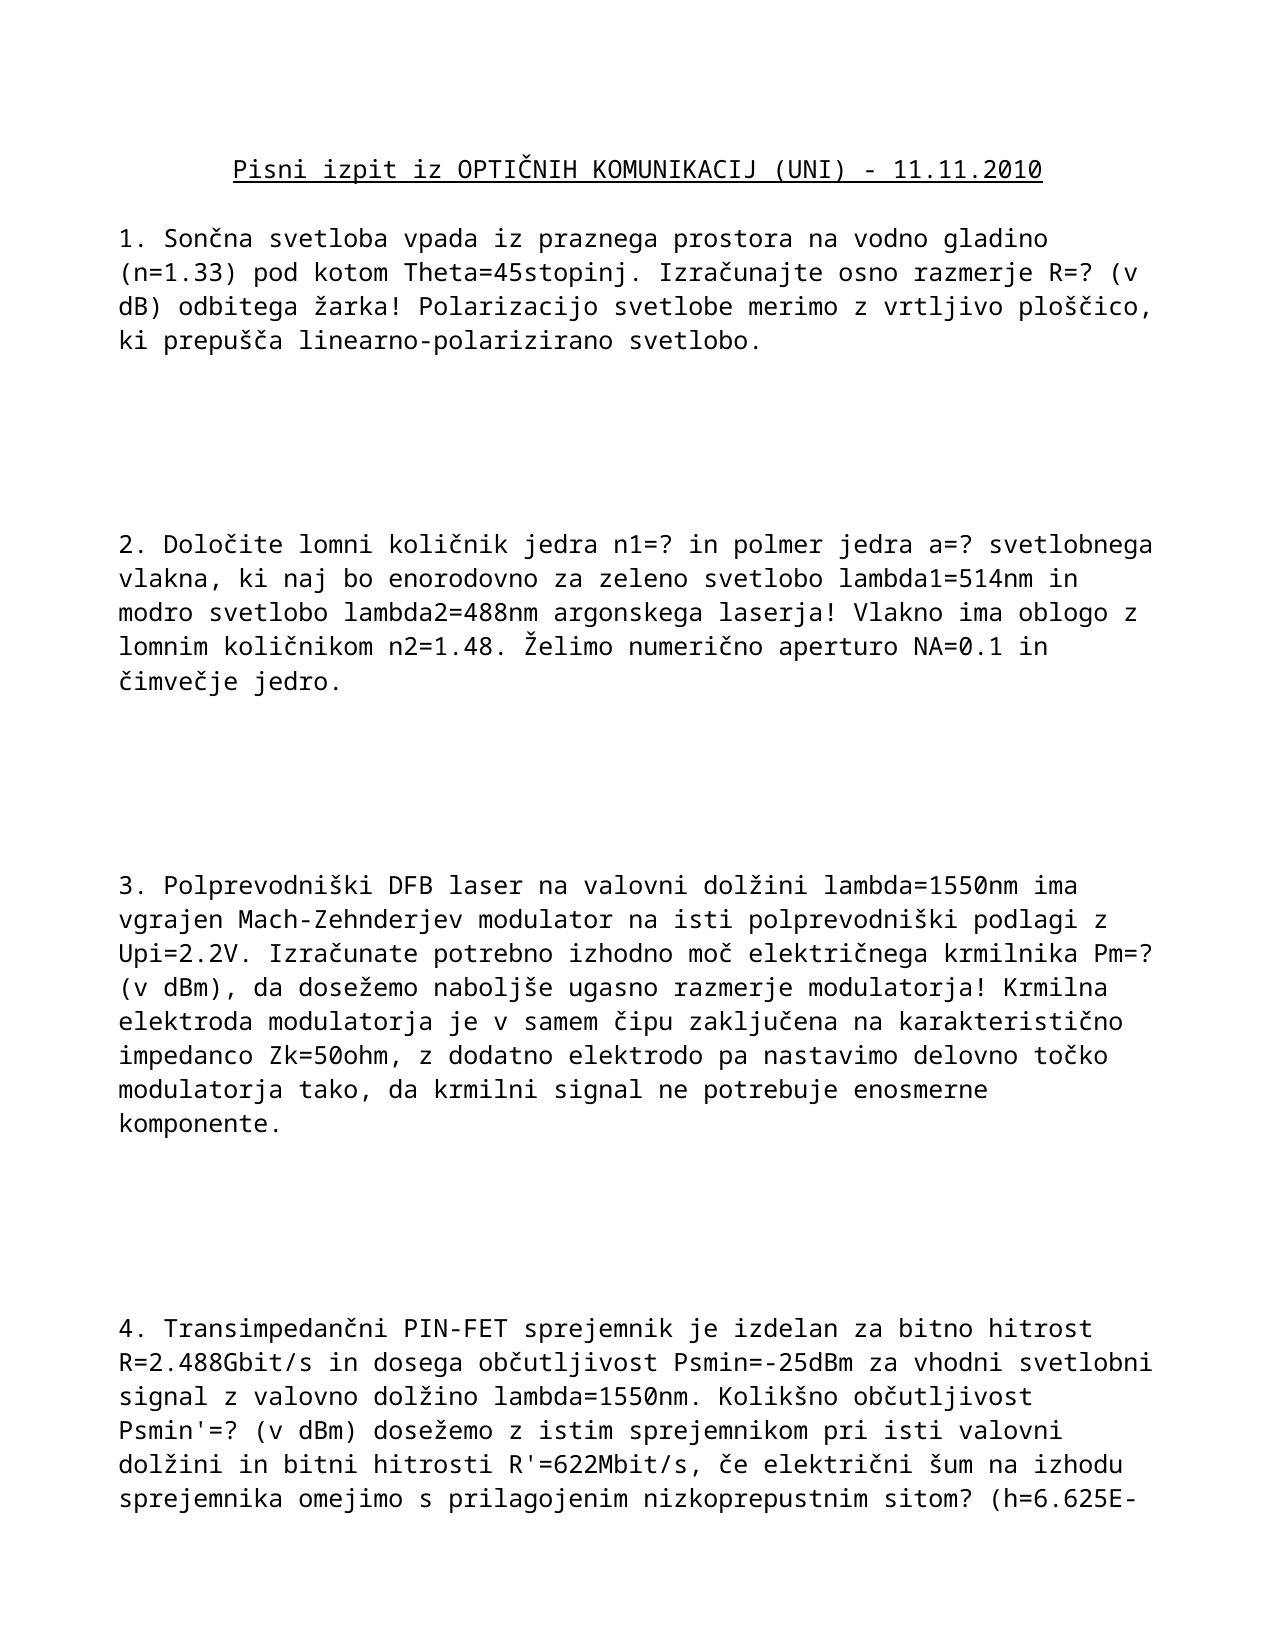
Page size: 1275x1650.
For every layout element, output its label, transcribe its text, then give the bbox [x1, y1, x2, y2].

text 3. Polprevodniški DFB laser na valovni dolžini lambda=1550nm ima vgrajen Mach-Zehnderjev modulator na isti polprevodniški podlagi z Upi=2.2V. Izračunate potrebno izhodno moč električnega krmilnika Pm=? (v dBm), da dosežemo naboljše ugasno razmerje modulatorja! Krmilna elektroda modulatorja je v samem čipu zaključena na karakteristično impedanco Zk=50ohm, z dodatno elektrodo pa nastavimo delovno točko modulatorja tako, da krmilni signal ne potrebuje enosmerne komponente. [118, 867, 1157, 1140]
text 2. Določite lomni količnik jedra n1=? in polmer jedra a=? svetlobnega vlakna, ki naj bo enorodovno za zeleno svetlobo lambda1=514nm in modro svetlobo lambda2=488nm argonskega laserja! Vlakno ima oblogo z lomnim količnikom n2=1.48. Želimo numerično aperturo NA=0.1 in čimvečje jedro. [118, 527, 1157, 697]
text 1. Sončna svetloba vpada iz praznega prostora na vodno gladino (n=1.33) pod kotom Theta=45stopinj. Izračunajte osno razmerje R=? (v dB) odbitega žarka! Polarizacijo svetlobe merimo z vrtljivo ploščico, ki prepušča linearno-polarizirano svetlobo. [118, 220, 1157, 357]
text 4. Transimpedančni PIN-FET sprejemnik je izdelan za bitno hitrost R=2.488Gbit/s in dosega občutljivost Psmin=-25dBm za vhodni svetlobni signal z valovno dolžino lambda=1550nm. Kolikšno občutljivost Psmin'=? (v dBm) dosežemo z istim sprejemnikom pri isti valovni dolžini in bitni hitrosti R'=622Mbit/s, če električni šum na izhodu sprejemnika omejimo s prilagojenim nizkoprepustnim sitom? (h=6.625E- [118, 1310, 1157, 1515]
text Pisni izpit iz OPTIČNIH KOMUNIKACIJ (UNI) - 11.11.2010 [118, 152, 1157, 186]
